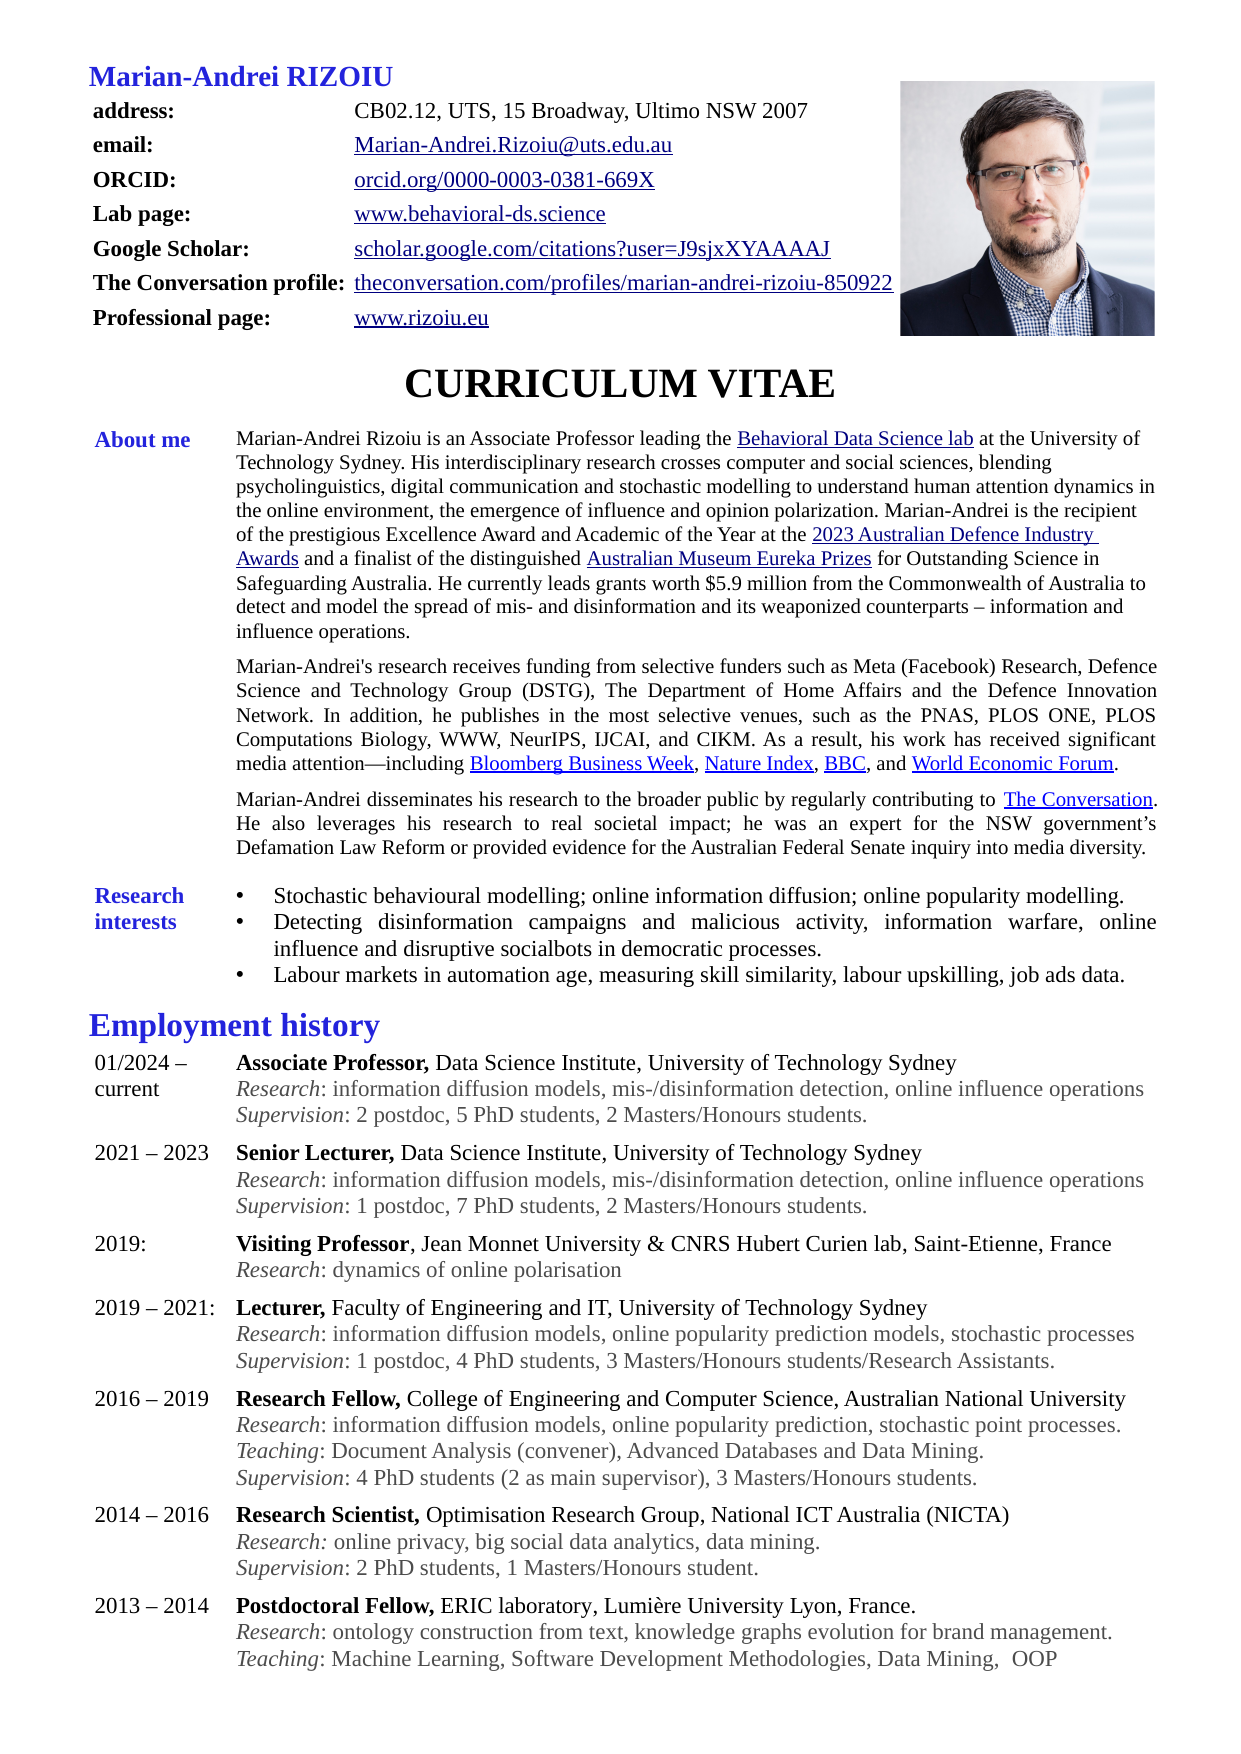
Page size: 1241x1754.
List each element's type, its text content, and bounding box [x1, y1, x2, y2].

table_cell 2019 – 2021: [89, 1288, 230, 1379]
table_cell 2014 – 2016 [89, 1496, 230, 1586]
table_cell scholar.google.com/citations?user=J9sjxXYAAAAJ [354, 231, 897, 265]
table_cell 2016 – 2019 [89, 1379, 230, 1496]
table_cell www.rizoiu.eu [354, 300, 897, 334]
table_cell theconversation.com/profiles/marian-andrei-rizoiu-850922 [354, 265, 897, 299]
table_header 01/2024 –current [89, 1043, 230, 1134]
table_cell Visiting Professor, Jean Monnet University & CNRS Hubert Curien lab, Saint-Etienne, France Research: dynamics of online polarisation [230, 1224, 1164, 1288]
table_cell The Conversation profile: [89, 265, 354, 299]
table_cell 2021 – 2023 [89, 1134, 230, 1224]
table_cell Research Scientist, Optimisation Research Group, National ICT Australia (NICTA) Research: online privacy, big social data analytics, data mining. Supervision: 2 PhD students, 1 Masters/Honours student. [230, 1496, 1164, 1586]
table_cell www.behavioral-ds.science [354, 196, 897, 231]
table_cell Postdoctoral Fellow, ERIC laboratory, Lumière University Lyon, France. Research: ontology construction from text, knowledge graphs evolution for brand management. Teaching: Machine Learning, Software Development Methodologies, Data Mining, OOP [230, 1586, 1164, 1677]
table_cell Research Fellow, College of Engineering and Computer Science, Australian National University Research: information diffusion models, online popularity prediction, stochastic point processes. Teaching: Document Analysis (convener), Advanced Databases and Data Mining. Supervision: 4 PhD students (2 as main supervisor), 3 Masters/Honours students. [230, 1379, 1164, 1496]
table_cell Professional page: [89, 300, 354, 334]
table_cell Senior Lecturer, Data Science Institute, University of Technology Sydney Research: information diffusion models, mis-/disinformation detection, online influence operations Supervision: 1 postdoc, 7 PhD students, 2 Masters/Honours students. [230, 1134, 1164, 1224]
table_cell Research interests [89, 876, 230, 993]
table_cell 2019: [89, 1224, 230, 1288]
table_header address: [89, 93, 354, 127]
picture [900, 81, 1155, 336]
table_header CB02.12, UTS, 15 Broadway, Ultimo NSW 2007 [354, 93, 897, 127]
table_header About me [89, 420, 230, 876]
table_header Marian-Andrei Rizoiu is an Associate Professor leading the Behavioral Data Science lab at the University of Technology Sydney. His interdisciplinary research crosses computer and social sciences, blending psycholinguistics, digital communication and stochastic modelling to understand human attention dynamics in the online environment, the emergence of influence and opinion polarization. Marian-Andrei is the recipient of the prestigious Excellence Award and Academic of the Year at the 2023 Australian Defence Industry Awards and a finalist of the distinguished Australian Museum Eureka Prizes for Outstanding Science in Safeguarding Australia. He currently leads grants worth $5.9 million from the Commonwealth of Australia to detect and model the spread of mis- and disinformation and its weaponized counterparts – information and influence operations. Marian-Andrei's research receives funding from selective funders such as Meta (Facebook) Research, Defence Science and Technology Group (DSTG), The Department of Home Affairs and the Defence Innovation Network. In addition, he publishes in the most selective venues, such as the PNAS, PLOS ONE, PLOS Computations Biology, WWW, NeurIPS, IJCAI, and CIKM. As a result, his work has received significant media attention—including Bloomberg Business Week, Nature Index, BBC, and World Economic Forum. Marian-Andrei disseminates his research to the broader public by regularly contributing to The Conversation. He also leverages his research to real societal impact; he was an expert for the NSW government’s Defamation Law Reform or provided evidence for the Australian Federal Senate inquiry into media diversity. [230, 420, 1164, 876]
table_cell Lab page: [89, 196, 354, 231]
subtitle Employment history [88, 1005, 1152, 1043]
table_cell email: [89, 127, 354, 162]
table_cell Google Scholar: [89, 231, 354, 265]
table_cell Marian-Andrei.Rizoiu@uts.edu.au [354, 127, 897, 162]
text Marian-Andrei RIZOIU [88, 59, 1152, 93]
table_header Associate Professor, Data Science Institute, University of Technology Sydney Research: information diffusion models, mis-/disinformation detection, online influence operations Supervision: 2 postdoc, 5 PhD students, 2 Masters/Honours students. [230, 1043, 1164, 1134]
text CURRICULUM VITAE [88, 358, 1152, 406]
table_cell Stochastic behavioural modelling; online information diffusion; online popularity modelling. Detecting disinformation campaigns and malicious activity, information warfare, online influence and disruptive socialbots in democratic processes. Labour markets in automation age, measuring skill similarity, labour upskilling, job ads data. [230, 876, 1164, 993]
table_cell 2013 – 2014 [89, 1586, 230, 1677]
table_cell Lecturer, Faculty of Engineering and IT, University of Technology Sydney Research: information diffusion models, online popularity prediction models, stochastic processes Supervision: 1 postdoc, 4 PhD students, 3 Masters/Honours students/Research Assistants. [230, 1288, 1164, 1379]
table_cell ORCID: [89, 162, 354, 196]
table_cell orcid.org/0000-0003-0381-669X [354, 162, 897, 196]
